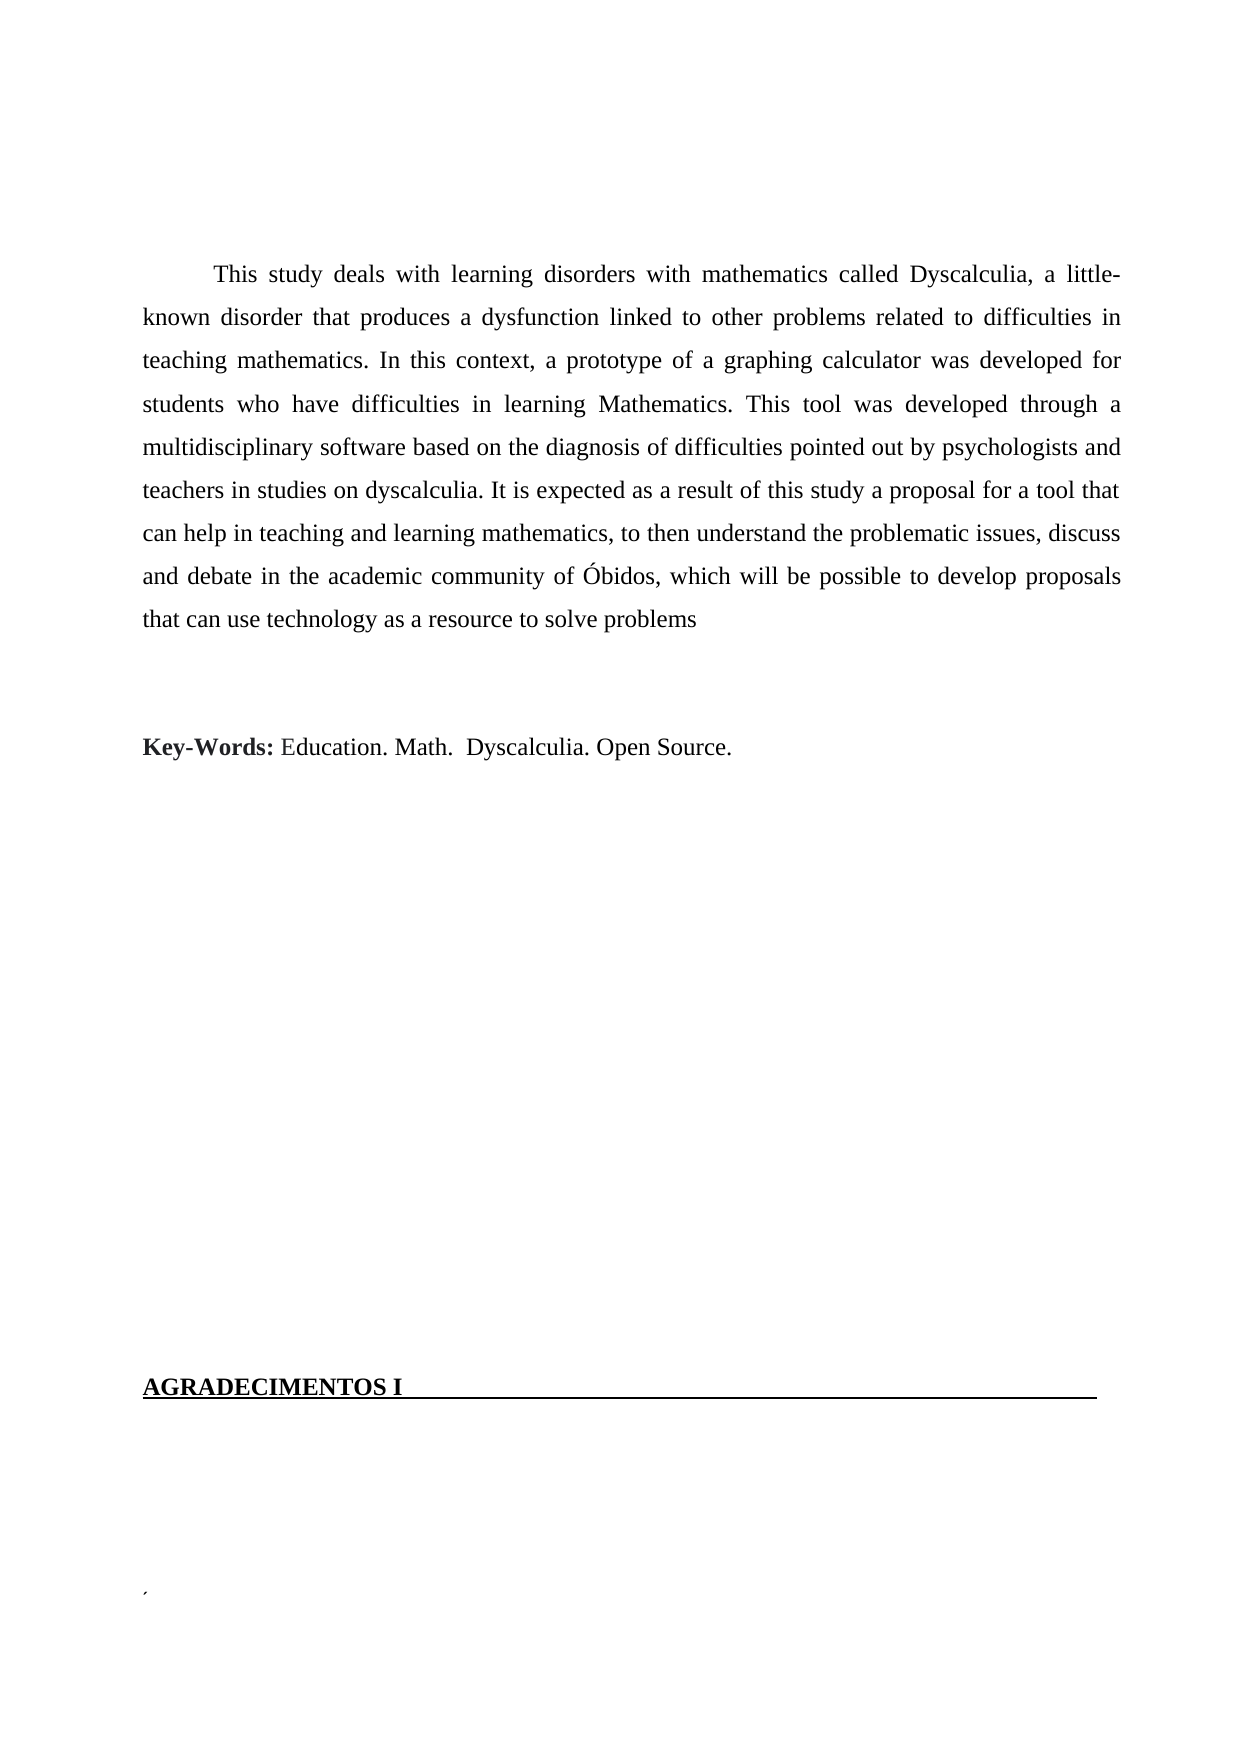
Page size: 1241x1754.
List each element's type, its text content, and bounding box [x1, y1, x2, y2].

text This study deals with learning disorders with mathematics called Dyscalculia, a little-known disorder that produces a dysfunction linked to other problems related to difficulties in teaching mathematics. In this context, a prototype of a graphing calculator was developed for students who have difficulties in learning Mathematics. This tool was developed through a multidisciplinary software based on the diagnosis of difficulties pointed out by psychologists and teachers in studies on dyscalculia. It is expected as a result of this study a proposal for a tool that can help in teaching and learning mathematics, to then understand the problematic issues, discuss and debate in the academic community of Óbidos, which will be possible to develop proposals that can use technology as a resource to solve problems [142, 259, 1122, 633]
text Key-Words: Education. Math. Dyscalculia. Open Source. [142, 732, 1122, 761]
text AGRADECIMENTOS I [142, 1372, 1122, 1401]
